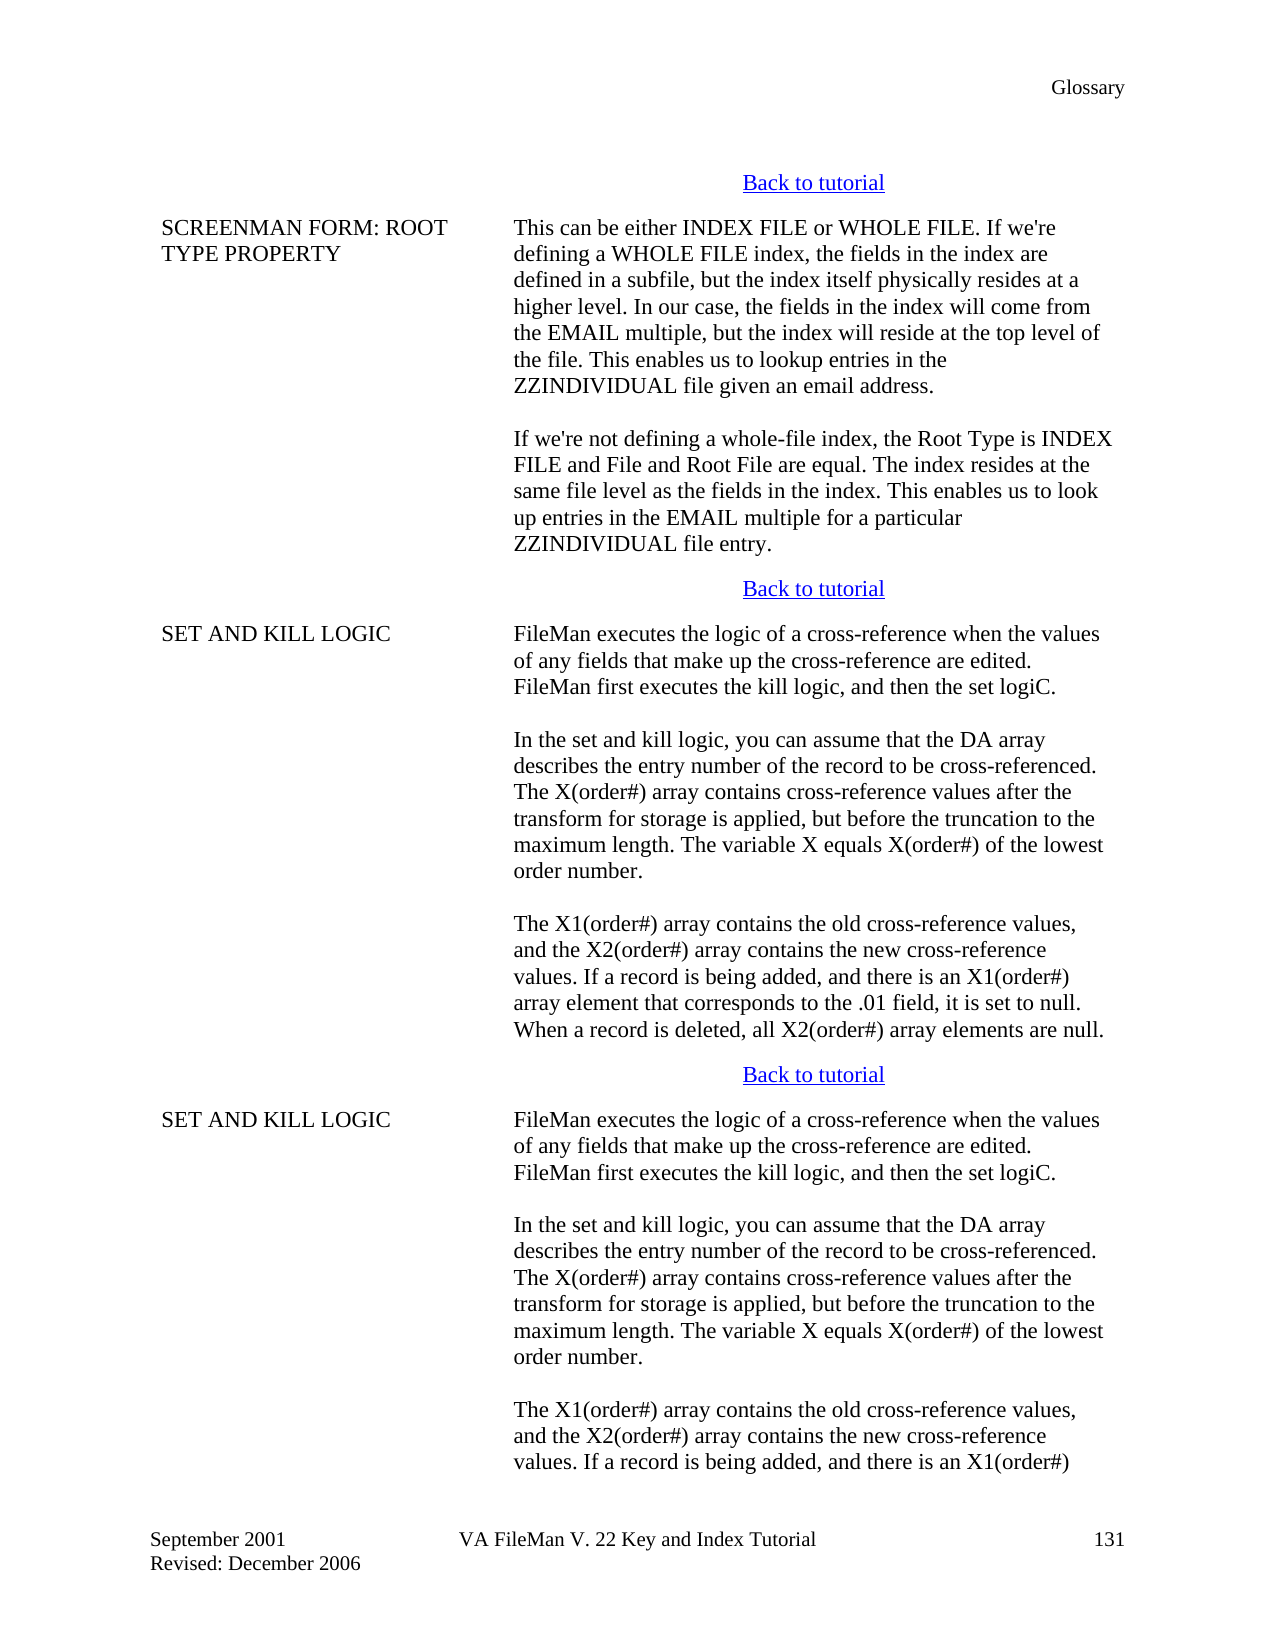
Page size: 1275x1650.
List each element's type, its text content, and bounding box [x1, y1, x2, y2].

table_cell This can be either INDEX FILE or WHOLE FILE. If we're defining a WHOLE FILE index, the fields in the index are defined in a subfile, but the index itself physically resides at a higher level. In our case, the fields in the index will come from the EMAIL multiple, but the index will reside at the top level of the file. This enables us to lookup entries in the ZZINDIVIDUAL file given an email address. If we're not defining a whole-file index, the Root Type is INDEX FILE and File and Root File are equal. The index resides at the same file level as the fields in the index. This enables us to look up entries in the EMAIL multiple for a particular ZZINDIVIDUAL file entry. Back to tutorial [502, 214, 1125, 620]
table_cell SCREENMAN FORM: ROOT TYPE PROPERTY [150, 214, 502, 620]
table_cell [150, 150, 502, 214]
table_cell Back to tutorial [502, 150, 1125, 214]
table_cell SET AND KILL LOGIC [150, 1106, 502, 1475]
table_cell FileMan executes the logic of a cross-reference when the values of any fields that make up the cross-reference are edited. FileMan first executes the kill logic, and then the set logiC. In the set and kill logic, you can assume that the DA array describes the entry number of the record to be cross-referenced. The X(order#) array contains cross-reference values after the transform for storage is applied, but before the truncation to the maximum length. The variable X equals X(order#) of the lowest order number. The X1(order#) array contains the old cross-reference values, and the X2(order#) array contains the new cross-reference values. If a record is being added, and there is an X1(order#) array element that corresponds to the .01 field, it is set to null. When a record is deleted, all X2(order#) array elements are null. Back to tutorial [502, 620, 1125, 1106]
table_cell FileMan executes the logic of a cross-reference when the values of any fields that make up the cross-reference are edited. FileMan first executes the kill logic, and then the set logiC. In the set and kill logic, you can assume that the DA array describes the entry number of the record to be cross-referenced. The X(order#) array contains cross-reference values after the transform for storage is applied, but before the truncation to the maximum length. The variable X equals X(order#) of the lowest order number. The X1(order#) array contains the old cross-reference values, and the X2(order#) array contains the new cross-reference values. If a record is being added, and there is an X1(order#) [502, 1106, 1125, 1475]
table_cell SET AND KILL LOGIC [150, 620, 502, 1106]
